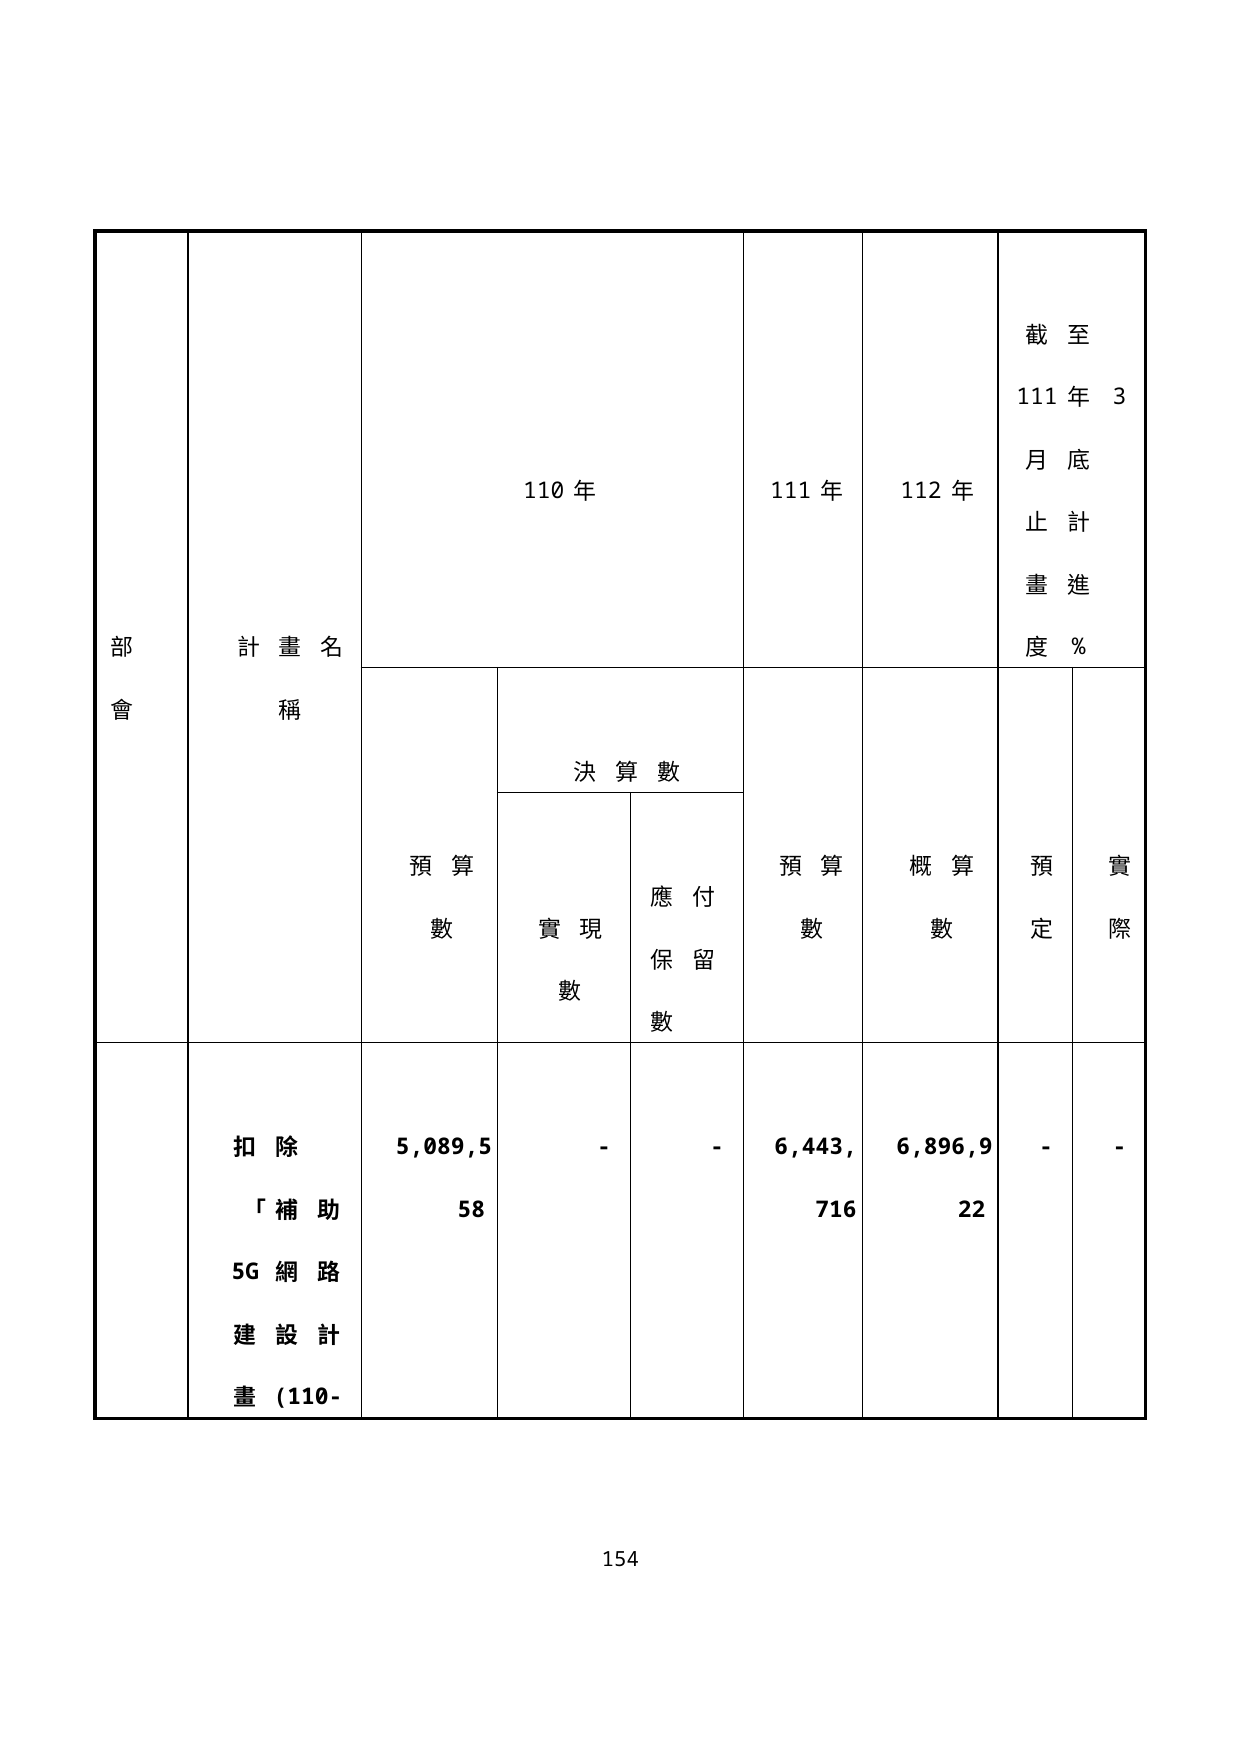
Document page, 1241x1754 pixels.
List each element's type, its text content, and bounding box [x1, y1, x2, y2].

table_cell [97, 1043, 187, 1417]
table_cell 預算數 [744, 668, 862, 1042]
table_cell - [498, 1043, 630, 1417]
table_cell - [999, 1043, 1072, 1417]
table_header 截至111年3月底止計畫進度% [999, 233, 1144, 667]
table_cell 5,089,558 [362, 1043, 497, 1417]
table_cell 6,443,716 [744, 1043, 862, 1417]
table_cell 預算數 [362, 668, 497, 1042]
table_cell 決算數 [498, 668, 743, 792]
table_header 112年 [863, 233, 997, 667]
table_header 111年 [744, 233, 862, 667]
table_cell - [1073, 1043, 1144, 1417]
table_header 110年 [362, 233, 743, 667]
table_cell 6,896,922 [863, 1043, 997, 1417]
table_cell 預定 [999, 668, 1072, 1042]
table_cell 扣除「補助5G網路建設計畫(110- [189, 1043, 361, 1417]
table_header 部會 [97, 233, 187, 1042]
table_cell - [631, 1043, 743, 1417]
table_header 計畫名稱 [189, 233, 361, 1042]
table_cell 概算數 [863, 668, 997, 1042]
table_cell 實現數 [498, 793, 630, 1042]
table_cell 應付保留數 [631, 793, 743, 1042]
table_cell 實際 [1073, 668, 1144, 1042]
